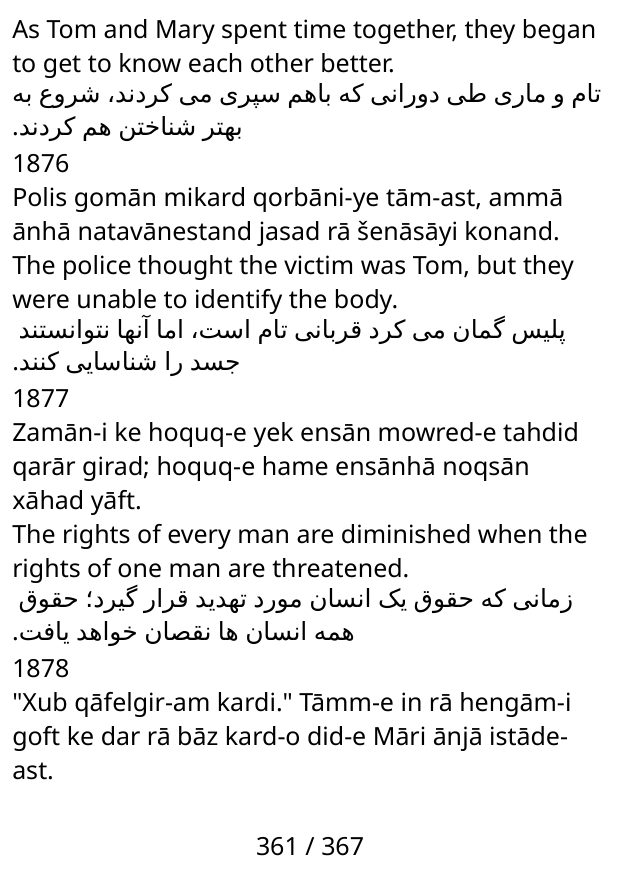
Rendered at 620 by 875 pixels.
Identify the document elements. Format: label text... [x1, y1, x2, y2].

text Polis gomān mi‌kard qorbāni-ye tām-ast, ammā ānhā natavānestand jasad rā šenāsāyi konand. [12, 179, 607, 247]
text The police thought the victim was Tom, but they were unable to identify the body. [12, 247, 607, 316]
text زمانی که حقوق یک انسان مورد تهدید قرار گیرد؛ حقوق همه انسان ها نقصان خواهد یافت. [12, 585, 607, 650]
text 1878 [12, 650, 607, 684]
text The rights of every man are diminished when the rights of one man are threatened. [12, 517, 607, 585]
text تام و ماری طی دورانی که باهم سپری می کردند، شروع به بهتر شناختن هم کردند. [12, 80, 607, 145]
text 1876 [12, 145, 607, 179]
text 1877 [12, 381, 607, 415]
text As Tom and Mary spent time together, they began to get to know each other better. [12, 12, 607, 80]
text "Xub qāfelgir-am kardi." Tāmm-e in rā hengām-i goft ke dar rā bāz kard-o did-e Māri ānjā istāde-ast. [12, 684, 607, 787]
text پلیس گمان می کرد قربانی تام است، اما آنها نتوانستند جسد را شناسایی کنند. [12, 316, 607, 381]
text Zamān-i ke hoquq-e yek ensān mowred-e tahdid qarār girad; hoquq-e hame ensān‌hā noqsān xāhad yāft. [12, 415, 607, 517]
